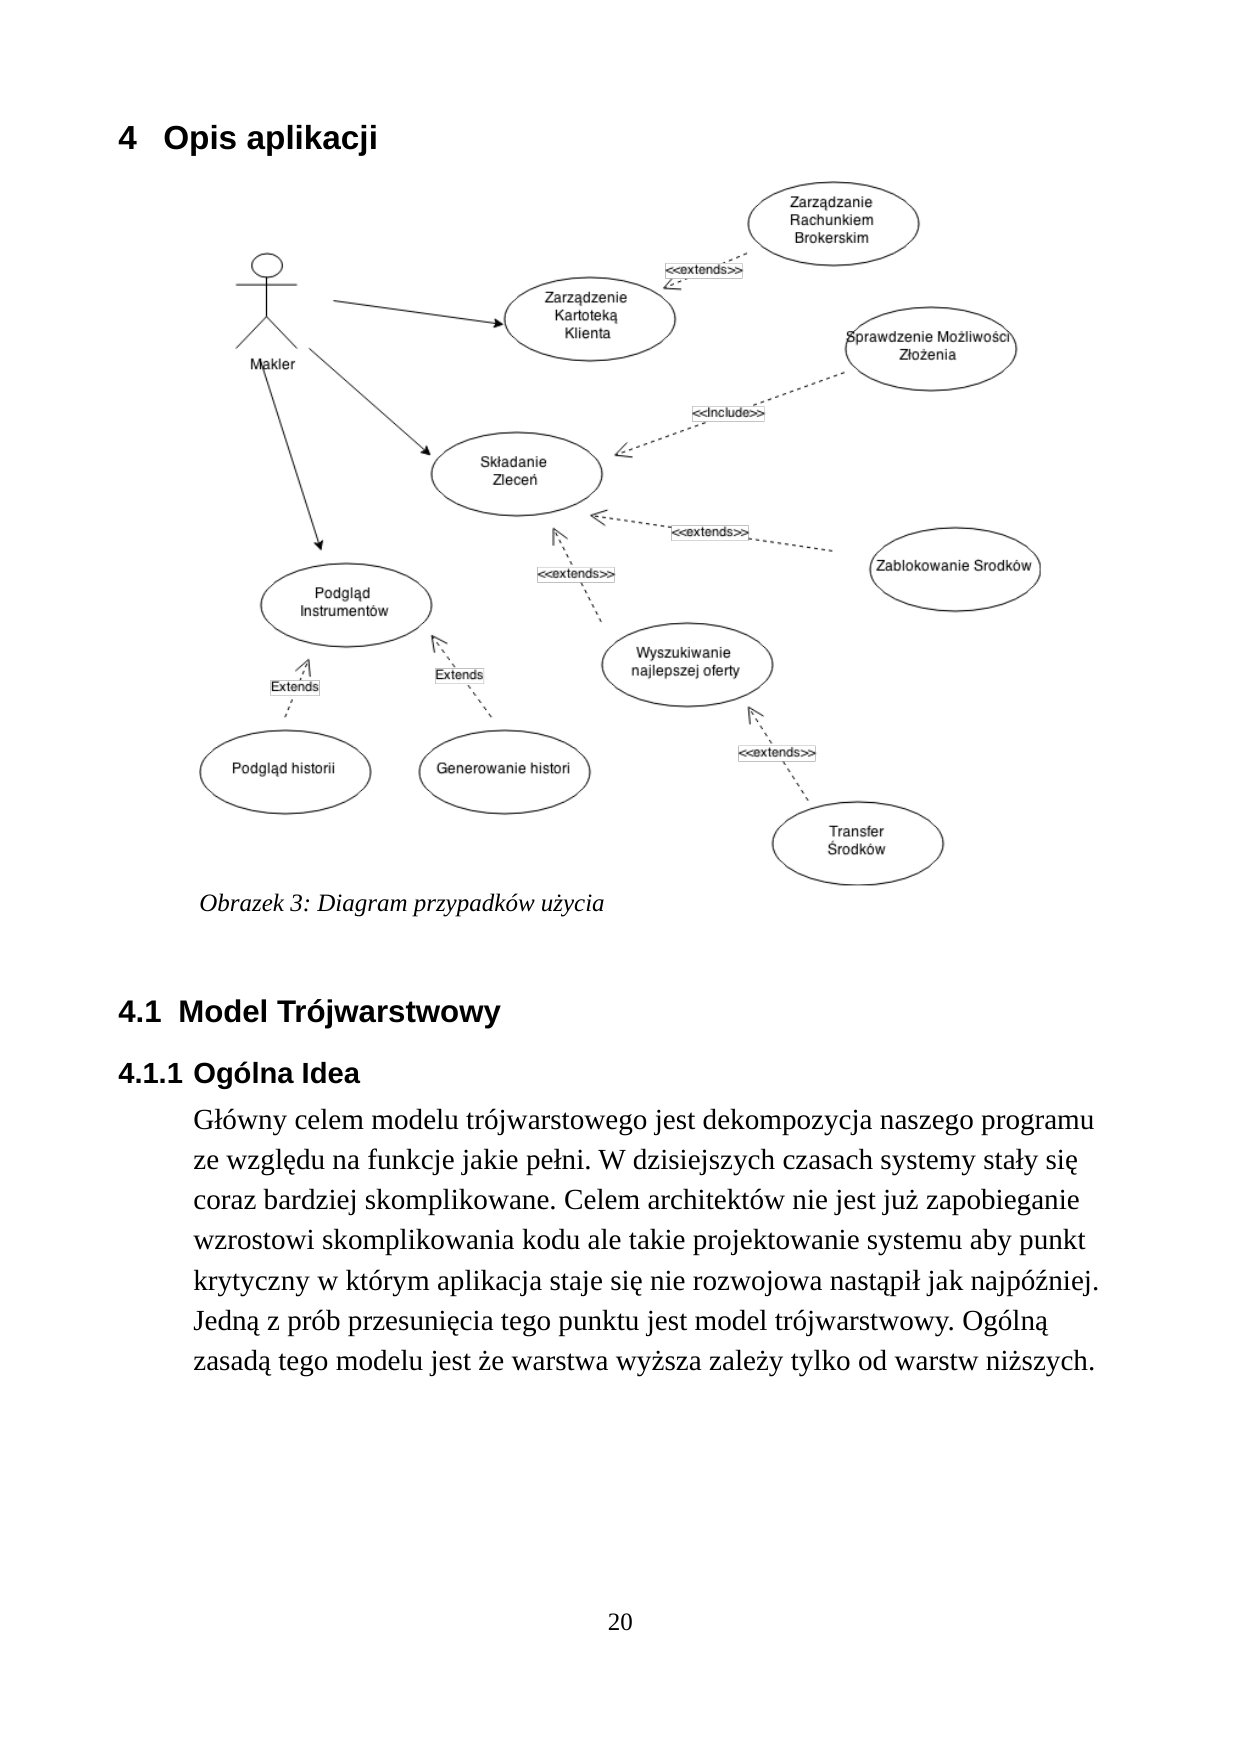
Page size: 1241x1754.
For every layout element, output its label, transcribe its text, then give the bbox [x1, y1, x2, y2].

subtitle Ogólna Idea [118, 1056, 1122, 1089]
list Główny celem modelu trójwarstowego jest dekompozycja naszego programu ze względu na funkcje jakie pełni. W dzisiejszych czasach systemy stały się coraz bardziej skomplikowane. Celem architektów nie jest już zapobieganie wzrostowi skomplikowania kodu ale takie projektowanie systemu aby punkt krytyczny w którym aplikacja staje się nie rozwojowa nastąpił jak najpóźniej. Jedną z prób przesunięcia tego punktu jest model trójwarstwowy. Ogólną zasadą tego modelu jest że warstwa wyższa zależy tylko od warstw niższych. [156, 1102, 1122, 1377]
subtitle Model Trójwarstwowy [118, 993, 1122, 1029]
picture [199, 181, 1042, 889]
text Obrazek 3: Diagram przypadków użycia [199, 889, 1041, 917]
subtitle Opis aplikacji [118, 118, 1122, 157]
